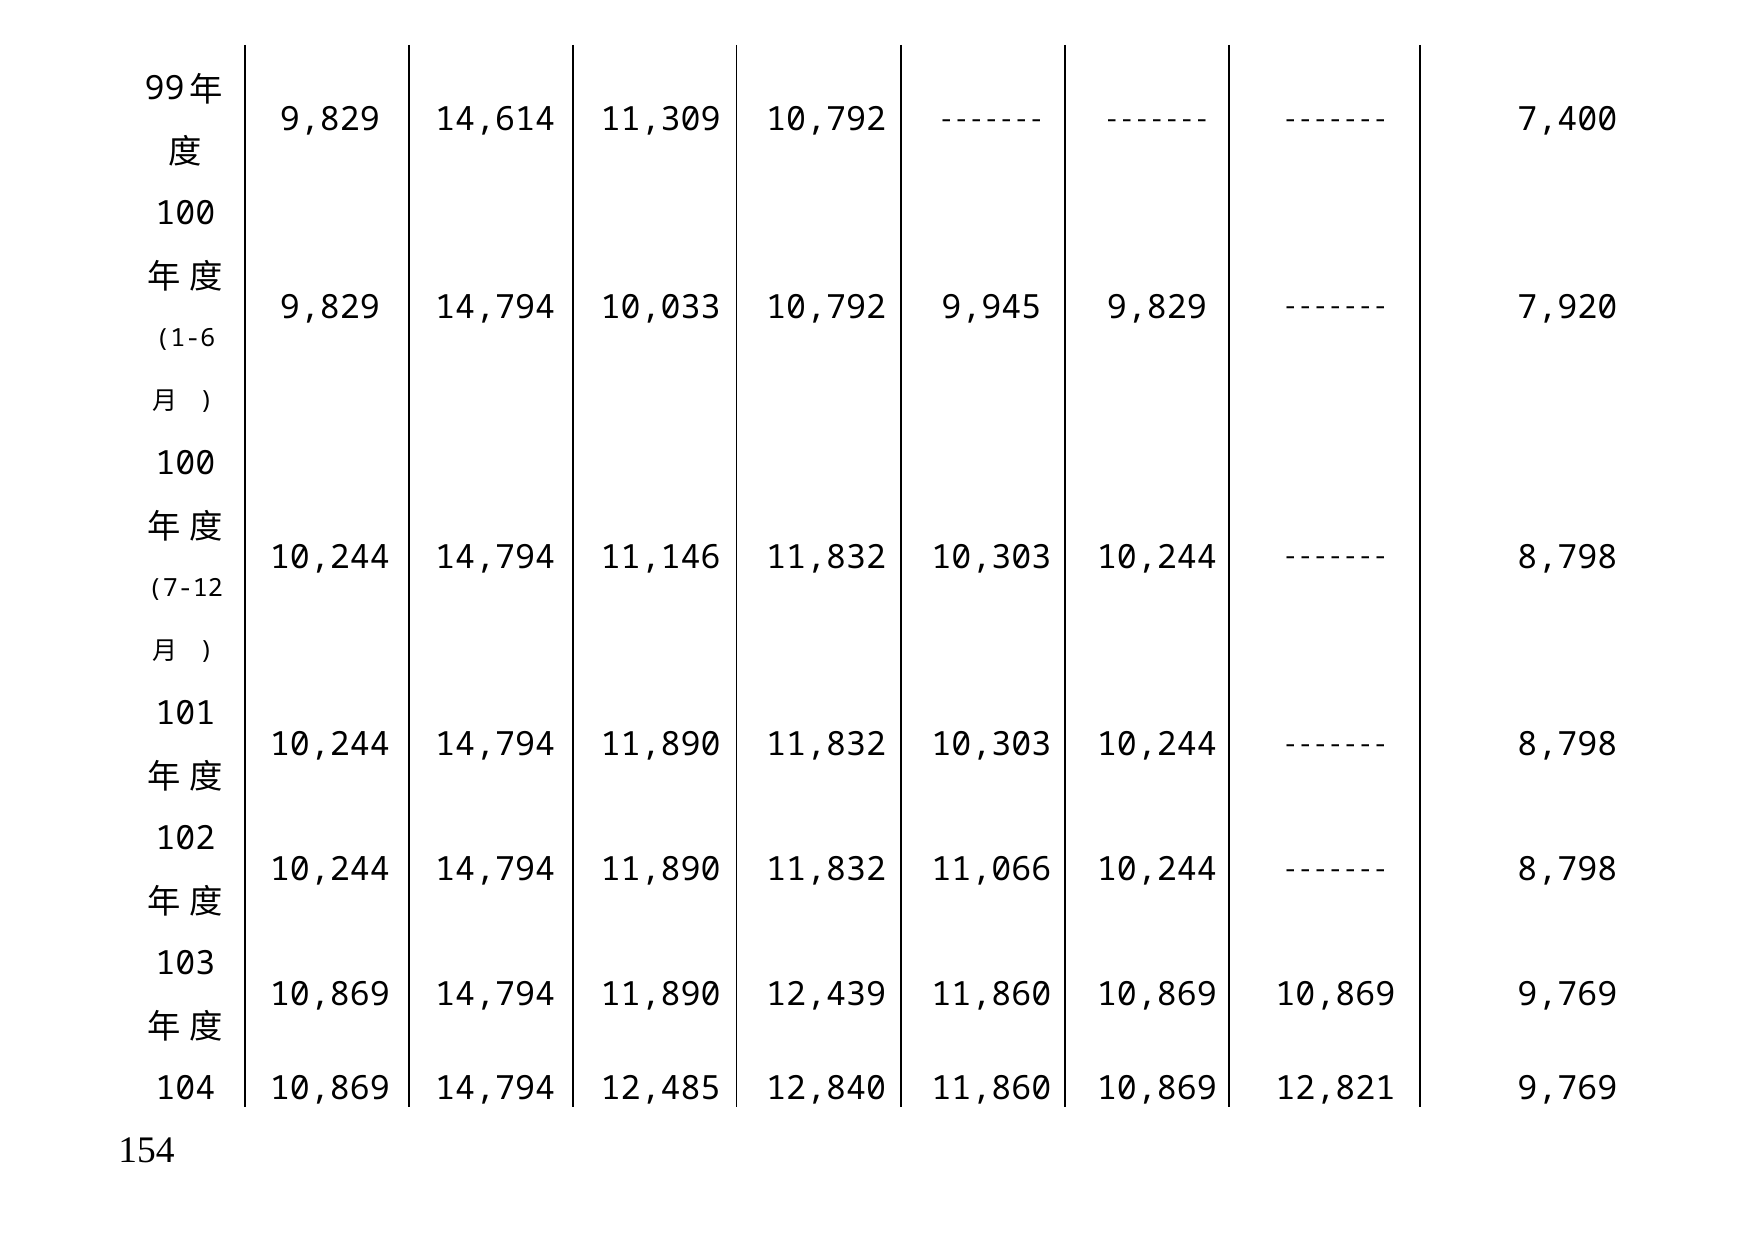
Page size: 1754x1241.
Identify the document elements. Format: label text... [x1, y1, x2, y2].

table_cell 11,832 [737, 420, 900, 670]
table_cell 12,821 [1230, 1045, 1419, 1107]
table_cell 11,890 [574, 920, 736, 1045]
table_cell 10,244 [1066, 670, 1228, 795]
table_cell 11,890 [574, 670, 736, 795]
table_cell 100年度 (7-12月) [82, 420, 244, 670]
table_cell ------- [1230, 170, 1419, 420]
table_cell 12,485 [574, 1045, 736, 1107]
table_cell 10,303 [902, 420, 1064, 670]
table_cell 9,829 [246, 45, 408, 170]
table_cell 10,792 [737, 170, 900, 420]
table_cell 10,869 [246, 1045, 408, 1107]
table_cell 8,798 [1421, 795, 1675, 920]
table_cell ------- [1230, 420, 1419, 670]
table_cell 104 [82, 1045, 244, 1107]
table_cell 10,303 [902, 670, 1064, 795]
table_cell 10,244 [246, 795, 408, 920]
table_cell 10,033 [574, 170, 736, 420]
table_cell 12,840 [737, 1045, 900, 1107]
table_cell 7,920 [1421, 170, 1675, 420]
table_cell 11,860 [902, 920, 1064, 1045]
table_cell 10,869 [1230, 920, 1419, 1045]
table_cell 11,890 [574, 795, 736, 920]
table_cell 14,614 [410, 45, 572, 170]
table_cell ------- [1230, 45, 1419, 170]
table_cell 8,798 [1421, 420, 1675, 670]
table_cell 12,439 [737, 920, 900, 1045]
table_cell 10,869 [1066, 920, 1228, 1045]
table_cell 14,794 [410, 420, 572, 670]
table_cell ------- [1230, 670, 1419, 795]
table_cell 10,244 [246, 420, 408, 670]
table_cell 9,769 [1421, 920, 1675, 1045]
table_cell 102年度 [82, 795, 244, 920]
table_cell 10,244 [1066, 420, 1228, 670]
table_cell ------- [1066, 45, 1228, 170]
table_cell 11,832 [737, 795, 900, 920]
table_cell 14,794 [410, 670, 572, 795]
table_cell ------- [902, 45, 1064, 170]
table_cell 103年度 [82, 920, 244, 1045]
table_cell 9,945 [902, 170, 1064, 420]
table_cell 10,244 [246, 670, 408, 795]
table_cell 14,794 [410, 1045, 572, 1107]
table_cell 100年度 (1-6月) [82, 170, 244, 420]
table_cell 9,829 [1066, 170, 1228, 420]
table_cell 14,794 [410, 920, 572, 1045]
table_cell 11,832 [737, 670, 900, 795]
table_cell 9,829 [246, 170, 408, 420]
table_cell 7,400 [1421, 45, 1675, 170]
table_cell 9,769 [1421, 1045, 1675, 1107]
table_cell 8,798 [1421, 670, 1675, 795]
table_cell 99年度 [82, 45, 244, 170]
table_cell 101年度 [82, 670, 244, 795]
table_cell 10,792 [737, 45, 900, 170]
table_cell 11,309 [574, 45, 736, 170]
table_cell 11,860 [902, 1045, 1064, 1107]
table_cell ------- [1230, 795, 1419, 920]
table_cell 14,794 [410, 170, 572, 420]
table_cell 11,146 [574, 420, 736, 670]
table_cell 10,869 [246, 920, 408, 1045]
table_cell 14,794 [410, 795, 572, 920]
table_cell 10,869 [1066, 1045, 1228, 1107]
table_cell 11,066 [902, 795, 1064, 920]
table_cell 10,244 [1066, 795, 1228, 920]
